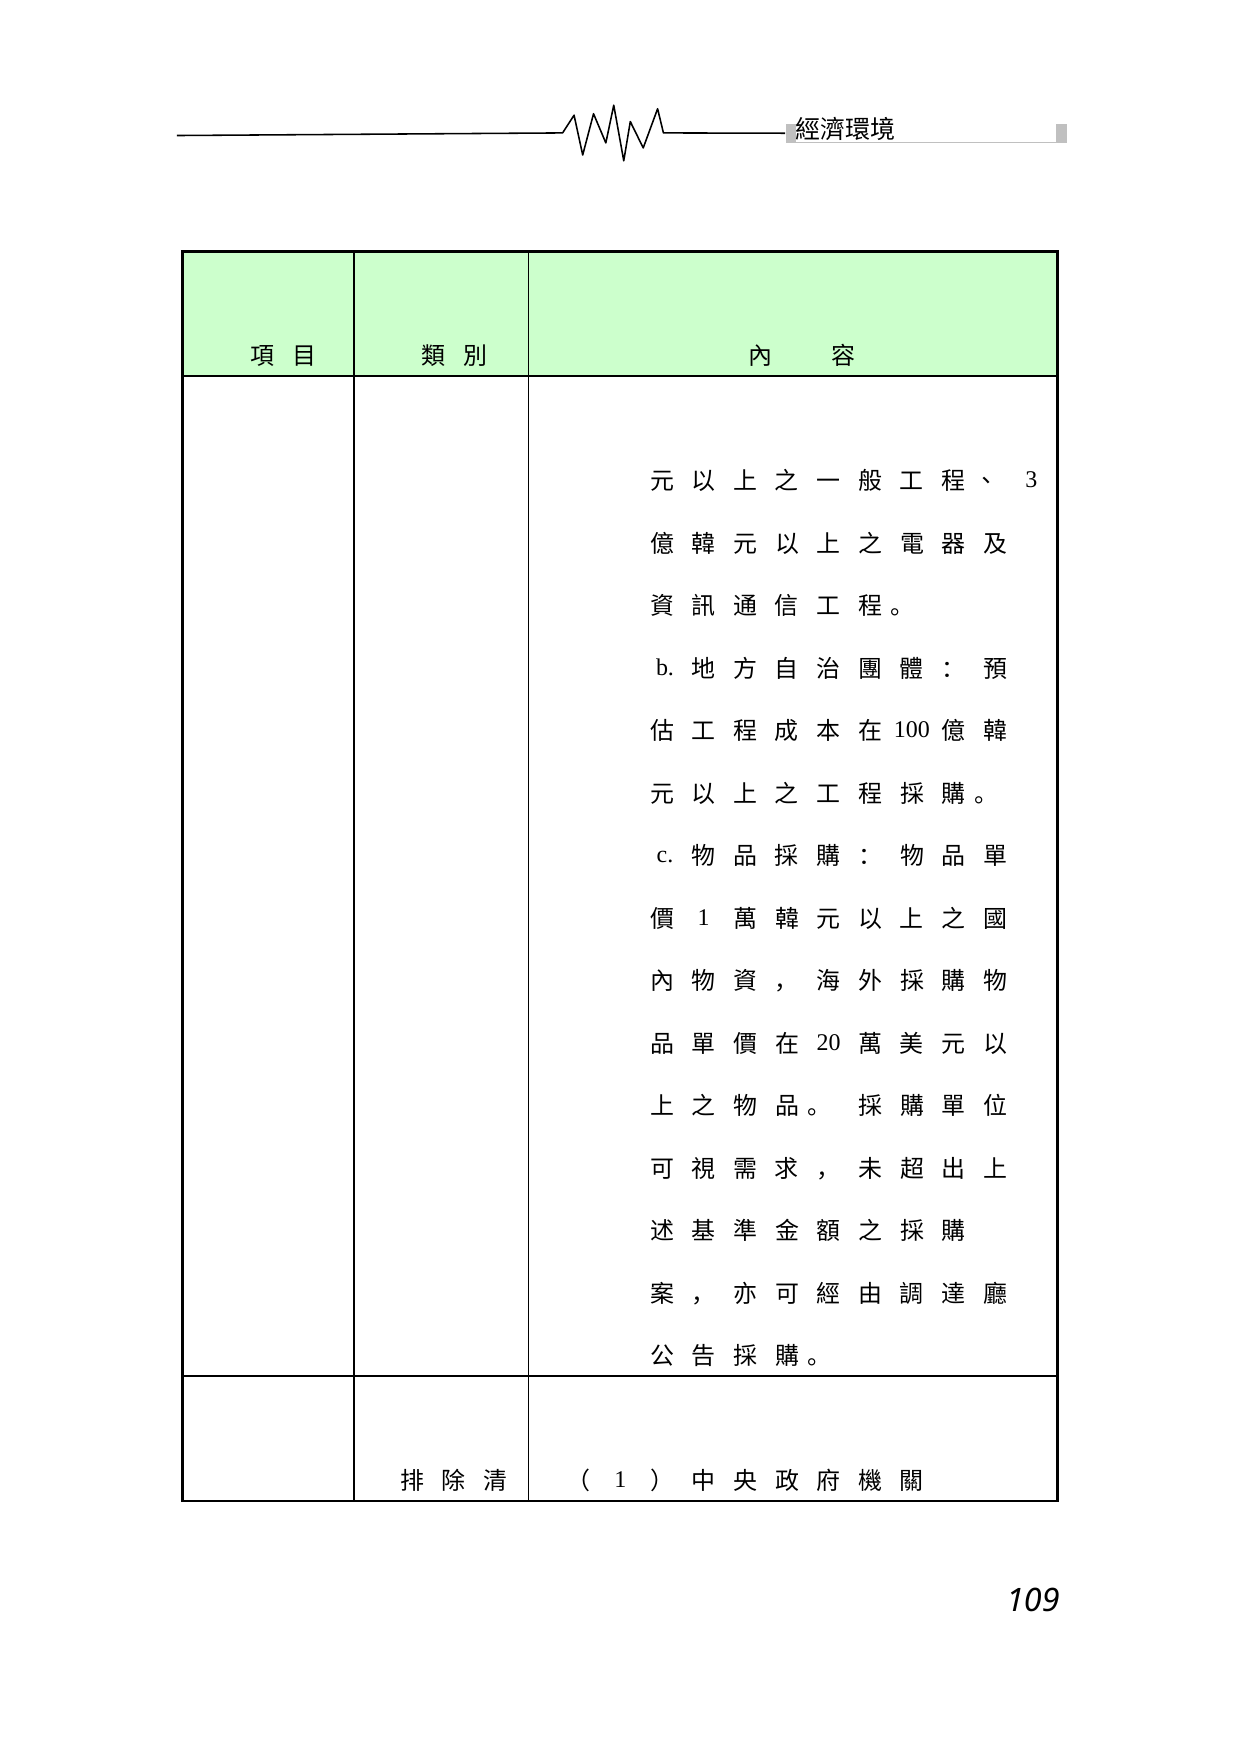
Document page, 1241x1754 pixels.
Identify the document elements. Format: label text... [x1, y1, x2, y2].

table_cell 元以上之一般工程、3億韓元以上之電器及資訊通信工程。 b.地方自治團體：預估工程成本在100億韓元以上之工程採購。 c.物品採購：物品單價1萬韓元以上之國內物資，海外採購物品單價在20萬美元以上之物品。採購單位可視需求，未超出上述基準金額之採購案，亦可經由調達廳公告採購。 [529, 377, 1056, 1375]
table_header 項目 [184, 253, 353, 375]
table_header 類別 [355, 253, 528, 375]
table_header 內 容 [529, 253, 1056, 375]
table_cell [355, 377, 528, 1375]
table_cell [184, 1377, 353, 1500]
table_cell （1）中央政府機關 [529, 1377, 1056, 1500]
table_cell 排除清 [355, 1377, 528, 1500]
table_cell [184, 377, 353, 1375]
